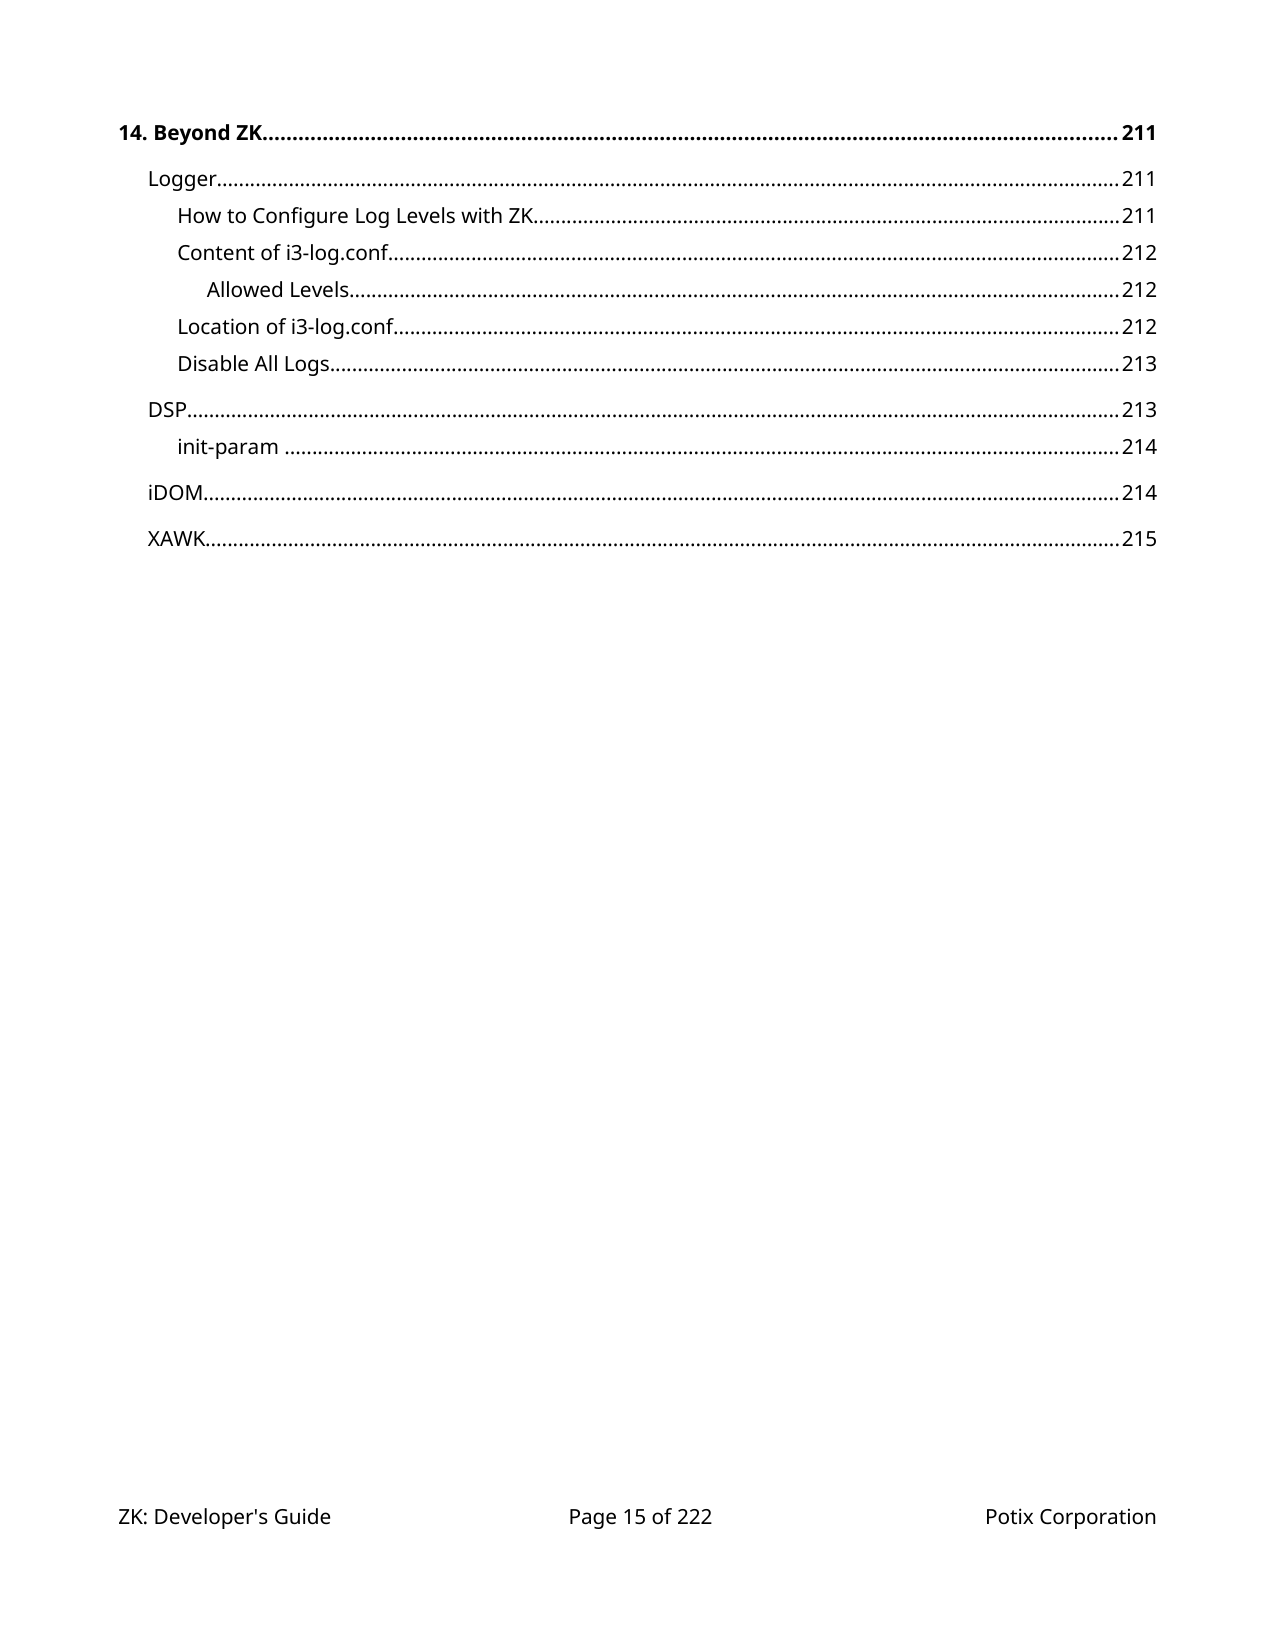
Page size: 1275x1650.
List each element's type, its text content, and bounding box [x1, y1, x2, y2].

text Allowed Levels 212 [207, 275, 1157, 303]
text Logger 211 [148, 164, 1157, 192]
text Location of i3-log.conf 212 [177, 312, 1157, 341]
text XAWK 215 [148, 524, 1157, 553]
text Disable All Logs 213 [177, 349, 1157, 378]
text iDOM 214 [148, 478, 1157, 507]
text How to Configure Log Levels with ZK 211 [177, 201, 1157, 229]
text Content of i3-log.conf 212 [177, 238, 1157, 266]
text 14. Beyond ZK 211 [118, 118, 1157, 146]
text DSP 213 [148, 395, 1157, 424]
text init-param 214 [177, 432, 1157, 461]
